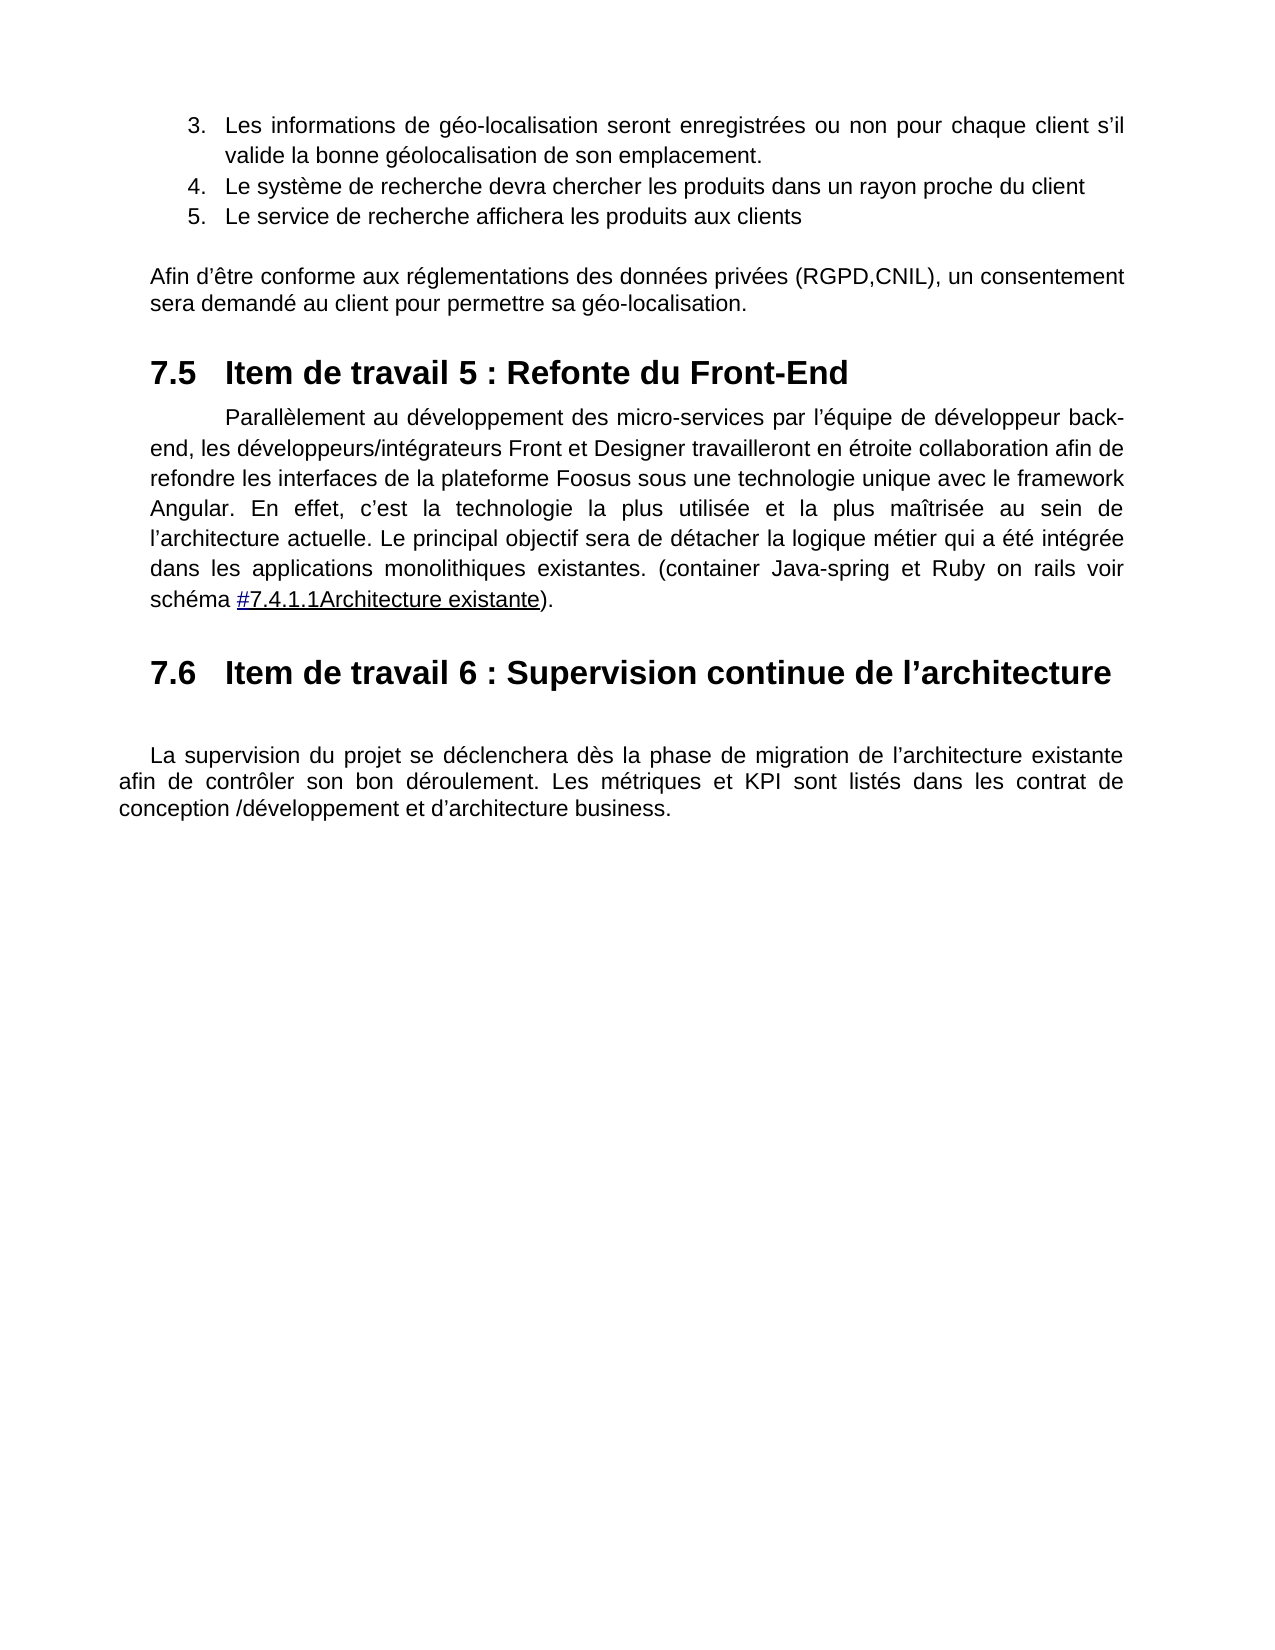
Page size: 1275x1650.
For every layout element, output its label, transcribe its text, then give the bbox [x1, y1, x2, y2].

text La supervision du projet se déclenchera dès la phase de migration de l’architecture existante afin de contrôler son bon déroulement. Les métriques et KPI sont listés dans les contrat de conception /développement et d’architecture business. [119, 742, 1125, 821]
text Afin d’être conforme aux réglementations des données privées (RGPD,CNIL), un consentement sera demandé au client pour permettre sa géo-localisation. [150, 263, 1125, 316]
subtitle Item de travail 6 : Supervision continue de l’architecture [150, 653, 1125, 692]
list Les informations de géo-localisation seront enregistrées ou non pour chaque client s’il valide la bonne géolocalisation de son emplacement. [187, 112, 1125, 169]
text Parallèlement au développement des micro-services par l’équipe de développeur back-end, les développeurs/intégrateurs Front et Designer travailleront en étroite collaboration afin de refondre les interfaces de la plateforme Foosus sous une technologie unique avec le framework Angular. En effet, c’est la technologie la plus utilisée et la plus maîtrisée au sein de l’architecture actuelle. Le principal objectif sera de détacher la logique métier qui a été intégrée dans les applications monolithiques existantes. (container Java-spring et Ruby on rails voir schéma #7.4.1.1Architecture existante). [150, 404, 1125, 612]
list Le service de recherche affichera les produits aux clients [187, 203, 1125, 229]
list Le système de recherche devra chercher les produits dans un rayon proche du client [187, 173, 1125, 199]
subtitle Item de travail 5 : Refonte du Front-End [150, 353, 1125, 392]
